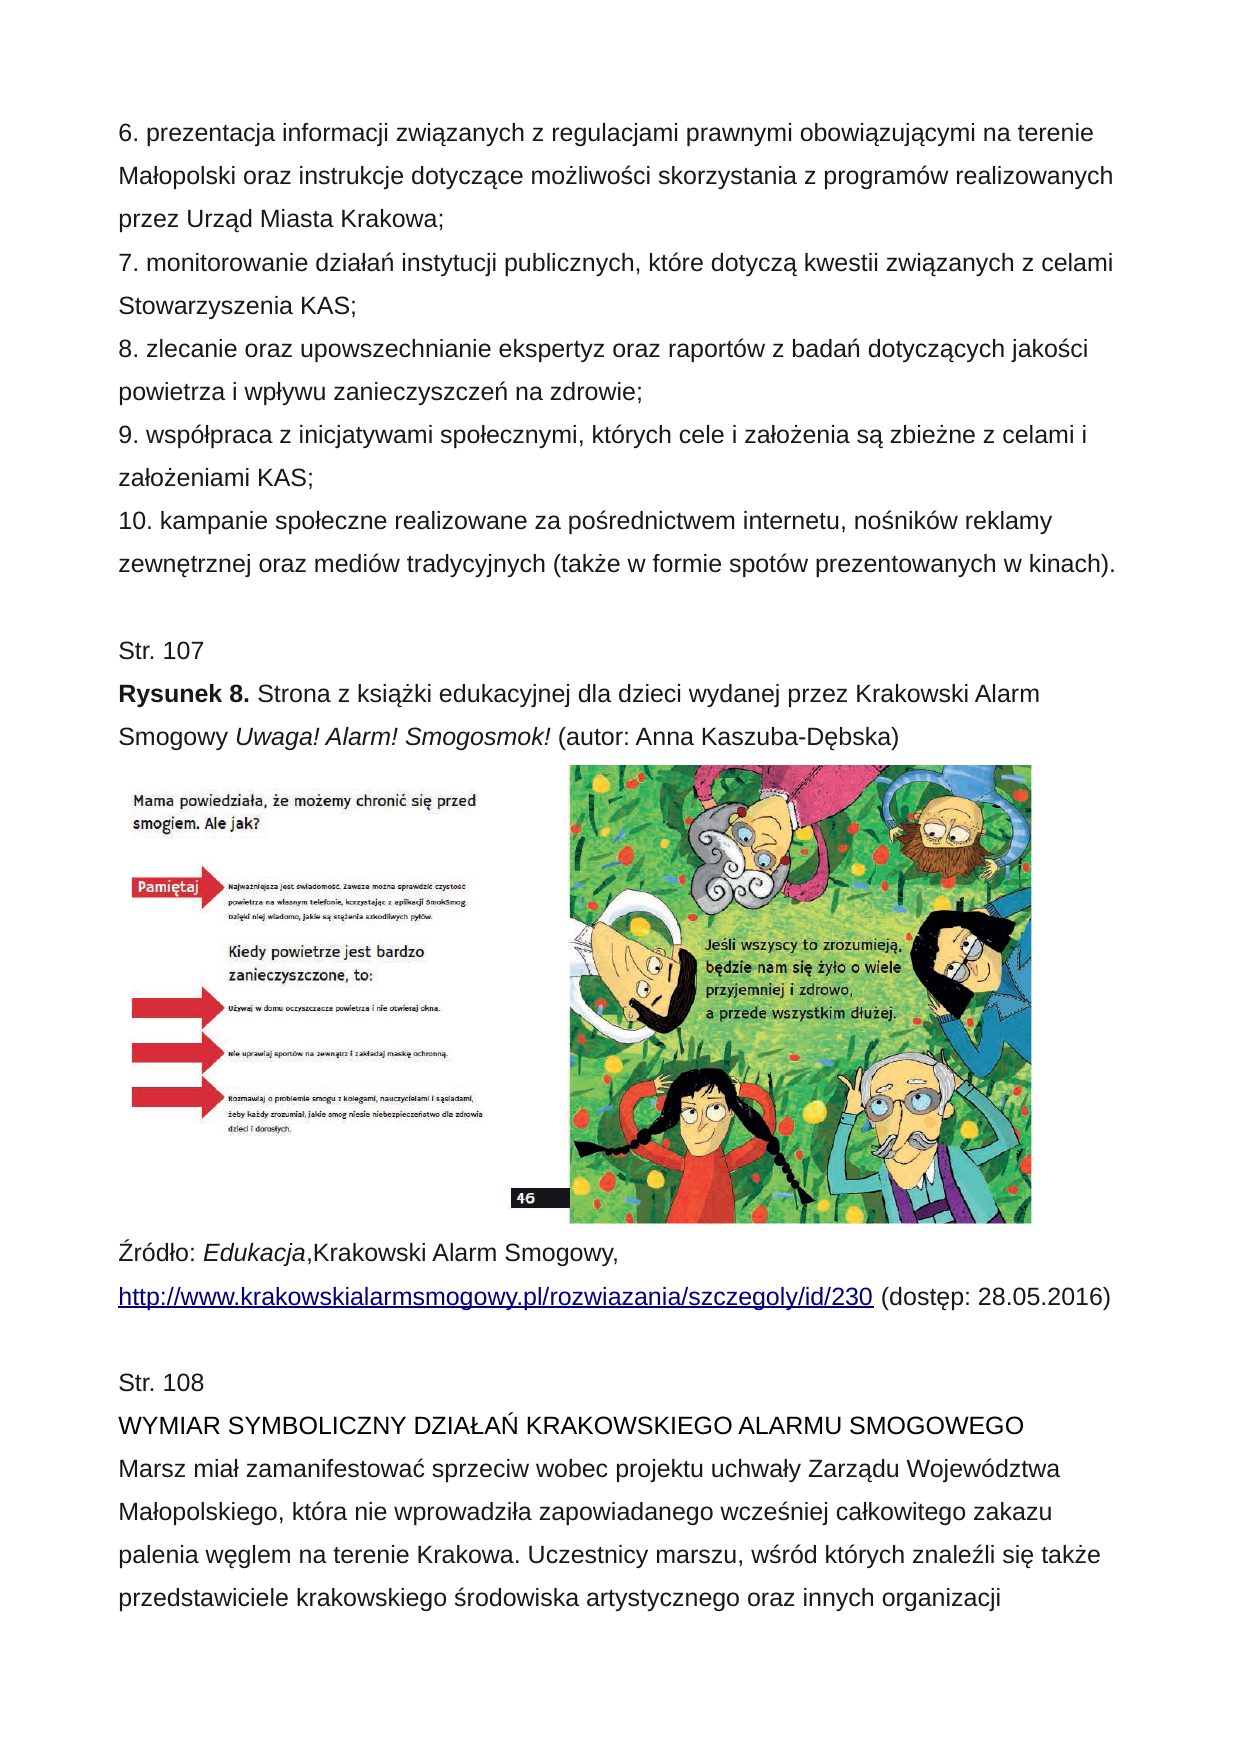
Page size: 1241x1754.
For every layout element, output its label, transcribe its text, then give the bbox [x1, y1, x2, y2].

text Str. 107 [118, 636, 1122, 664]
text 10. kampanie społeczne realizowane za pośrednictwem internetu, nośników reklamy zewnętrznej oraz mediów tradycyjnych (także w formie spotów prezentowanych w kinach). [118, 506, 1122, 578]
picture [118, 765, 1032, 1224]
text 8. zlecanie oraz upowszechnianie ekspertyz oraz raportów z badań dotyczących jakości powietrza i wpływu zanieczyszczeń na zdrowie; [118, 334, 1122, 406]
text 6. prezentacja informacji związanych z regulacjami prawnymi obowiązującymi na terenie Małopolski oraz instrukcje dotyczące możliwości skorzystania z programów realizowanych przez Urząd Miasta Krakowa; [118, 118, 1122, 233]
text Rysunek 8. Strona z książki edukacyjnej dla dzieci wydanej przez Krakowski Alarm Smogowy Uwaga! Alarm! Smogosmok! (autor: Anna Kaszuba-Dębska) [118, 679, 1122, 751]
text Str. 108 [118, 1368, 1122, 1396]
text 7. monitorowanie działań instytucji publicznych, które dotyczą kwestii związanych z celami Stowarzyszenia KAS; [118, 247, 1122, 319]
subtitle WYMIAR SYMBOLICZNY DZIAŁAŃ KRAKOWSKIEGO ALARMU SMOGOWEGO [118, 1411, 1122, 1439]
text Marsz miał zamanifestować sprzeciw wobec projektu uchwały Zarządu Województwa Małopolskiego, która nie wprowadziła zapowiadanego wcześniej całkowitego zakazu palenia węglem na terenie Krakowa. Uczestnicy marszu, wśród których znaleźli się także przedstawiciele krakowskiego środowiska artystycznego oraz innych organizacji [118, 1454, 1122, 1612]
text 9. współpraca z inicjatywami społecznymi, których cele i założenia są zbieżne z celami i założeniami KAS; [118, 420, 1122, 492]
text Źródło: Edukacja,Krakowski Alarm Smogowy, http://www.krakowskialarmsmogowy.pl/rozwiazania/szczegoly/id/230 (dostęp: 28.05.2016) [118, 1238, 1122, 1310]
